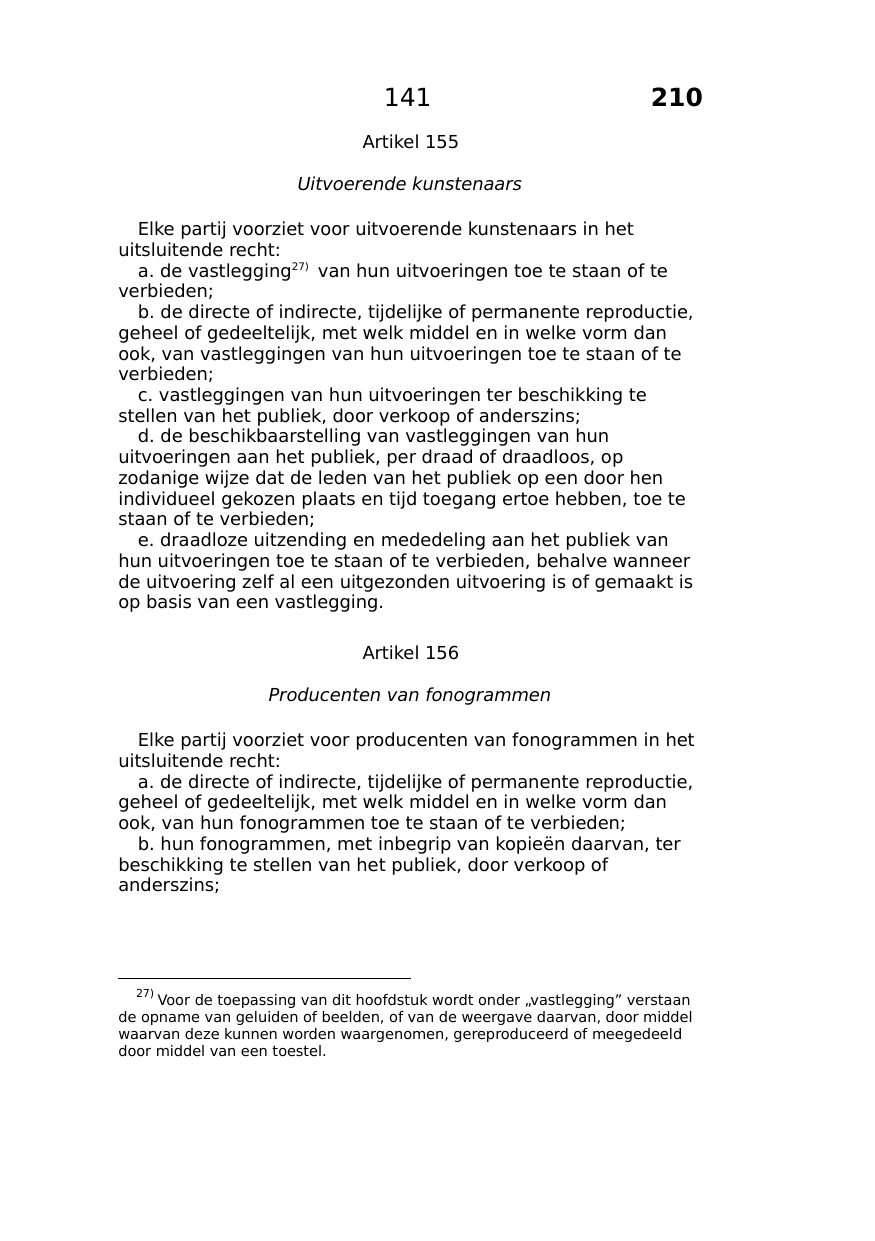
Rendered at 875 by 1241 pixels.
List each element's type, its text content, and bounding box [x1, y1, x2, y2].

text c. vastleggingen van hun uitvoeringen ter beschikking te stellen van het publiek, door verkoop of anderszins; [118, 385, 703, 426]
text d. de beschikbaarstelling van vastleggingen van hun uitvoeringen aan het publiek, per draad of draadloos, op zodanige wijze dat de leden van het publiek op een door hen individueel gekozen plaats en tijd toegang ertoe hebben, toe te staan of te verbieden; [118, 426, 703, 530]
text e. draadloze uitzending en mededeling aan het publiek van hun uitvoeringen toe te staan of te verbieden, behalve wanneer de uitvoering zelf al een uitgezonden uitvoering is of gemaakt is op basis van een vastlegging. [118, 530, 703, 613]
text Elke partij voorziet voor uitvoerende kunstenaars in het uitsluitende recht: [118, 219, 703, 261]
text Elke partij voorziet voor producenten van fonogrammen in het uitsluitende recht: [118, 730, 703, 772]
subtitle Artikel 155 Uitvoerende kunstenaars [118, 132, 703, 194]
text b. hun fonogrammen, met inbegrip van kopieën daarvan, ter beschikking te stellen van het publiek, door verkoop of anderszins; [118, 834, 703, 896]
text a. de vastlegging van hun uitvoeringen toe te staan of te verbieden; [118, 261, 703, 302]
text a. de directe of indirecte, tijdelijke of permanente reproductie, geheel of gedeeltelijk, met welk middel en in welke vorm dan ook, van hun fonogrammen toe te staan of te verbieden; [118, 772, 703, 834]
text Voor de toepassing van dit hoofdstuk wordt onder „vastlegging” verstaan de opname van geluiden of beelden, of van de weergave daarvan, door middel waarvan deze kunnen worden waargenomen, gereproduceerd of meegedeeld door middel van een toestel. [118, 987, 703, 1060]
text b. de directe of indirecte, tijdelijke of permanente reproductie, geheel of gedeeltelijk, met welk middel en in welke vorm dan ook, van vastleggingen van hun uitvoeringen toe te staan of te verbieden; [118, 302, 703, 385]
subtitle Artikel 156 Producenten van fonogrammen [118, 643, 703, 705]
